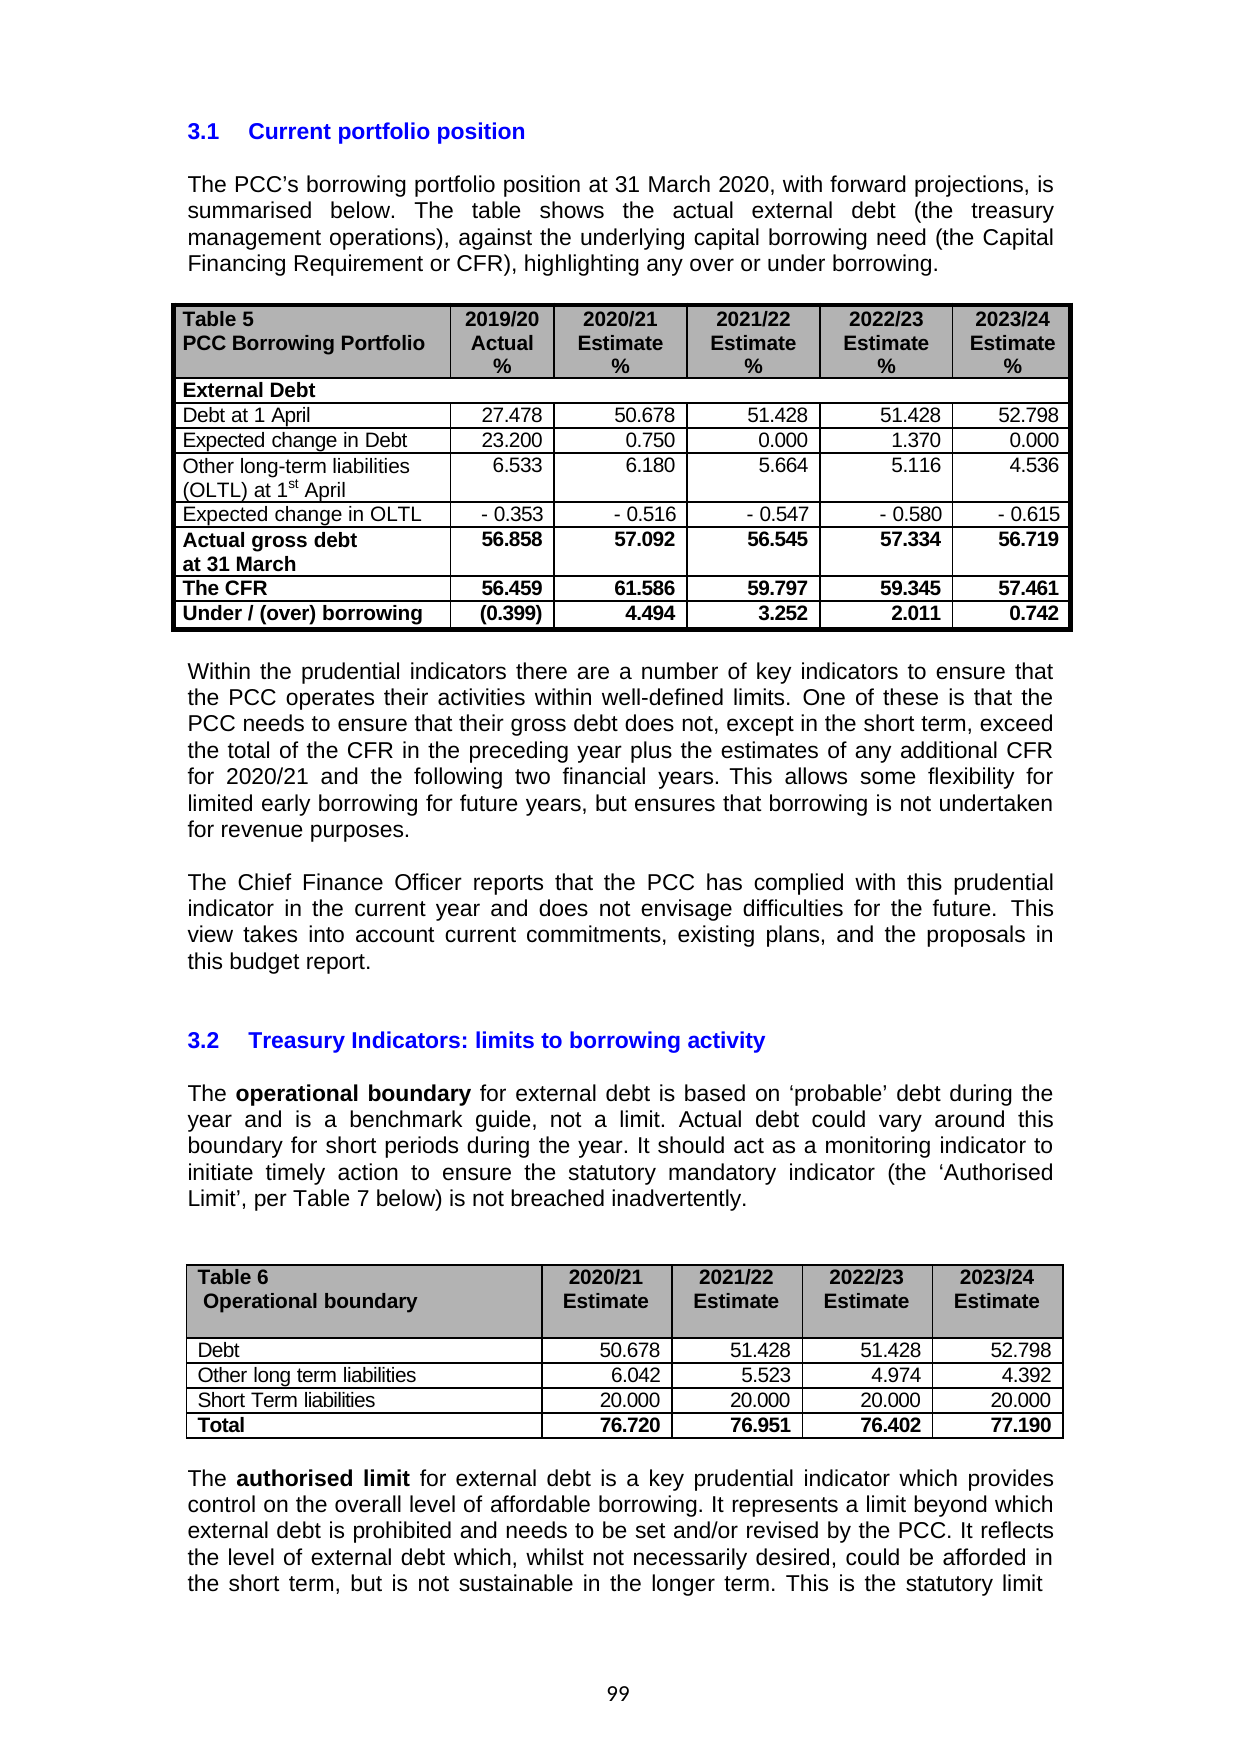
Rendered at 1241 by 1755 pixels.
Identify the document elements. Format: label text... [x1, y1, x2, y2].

table_header 2022/23 Estimate [803, 1266, 932, 1337]
text The operational boundary for external debt is based on ‘probable’ debt during the year and is a benchmark guide, not a limit. Actual debt could vary around this boundary for short periods during the year. It should act as a monitoring indicator to initiate timely action to ensure the statutory mandatory indicator (the ‘Authorised Limit’, per Table 7 below) is not breached inadvertently. [187, 1079, 1054, 1211]
table_cell 59.797 [688, 577, 819, 600]
table_cell Debt [187, 1339, 541, 1362]
table_header 2020/21 Estimate % [555, 307, 686, 377]
table_header 2023/24 Estimate [933, 1266, 1062, 1337]
table_cell Expected change in OLTL [176, 503, 450, 526]
table_cell 56.545 [688, 528, 819, 575]
table_cell 56.459 [451, 577, 553, 600]
table_cell 51.428 [821, 404, 952, 427]
table_cell 56.858 [451, 528, 553, 575]
table_cell 57.461 [953, 577, 1068, 600]
table_cell - 0.353 [451, 503, 553, 526]
table_header Table 6 Operational boundary [187, 1266, 541, 1337]
table_cell 4.974 [803, 1364, 932, 1387]
table_cell Actual gross debt at 31 March [176, 528, 450, 575]
table_cell 6.533 [451, 454, 553, 501]
table_cell 57.334 [821, 528, 952, 575]
table_cell 77.190 [933, 1414, 1062, 1437]
table_header 2020/21 Estimate [543, 1266, 671, 1337]
table_cell 50.678 [543, 1339, 671, 1362]
table_cell 76.402 [803, 1414, 932, 1437]
table_header 2019/20 Actual % [451, 307, 553, 377]
subtitle Current portfolio position [187, 118, 1084, 144]
table_header Table 5 PCC Borrowing Portfolio [176, 307, 450, 377]
table_cell Under / (over) borrowing [176, 602, 450, 627]
text The Chief Finance Officer reports that the PCC has complied with this prudential indicator in the current year and does not envisage difficulties for the future. This view takes into account current commitments, existing plans, and the proposals in this budget report. [187, 868, 1054, 974]
table_cell 6.042 [543, 1364, 671, 1387]
table_cell 23.200 [451, 429, 553, 452]
table_cell 52.798 [933, 1339, 1062, 1362]
text The PCC’s borrowing portfolio position at 31 March 2020, with forward projections, is summarised below. The table shows the actual external debt (the treasury management operations), against the underlying capital borrowing need (the Capital Financing Requirement or CFR), highlighting any over or under borrowing. [187, 171, 1054, 276]
table_cell Total [187, 1414, 541, 1437]
table_cell 0.000 [953, 429, 1068, 452]
text Within the prudential indicators there are a number of key indicators to ensure that the PCC operates their activities within well-defined limits. One of these is that the PCC needs to ensure that their gross debt does not, except in the short term, exceed the total of the CFR in the preceding year plus the estimates of any additional CFR for 2020/21 and the following two financial years. This allows some flexibility for limited early borrowing for future years, but ensures that borrowing is not undertaken for revenue purposes. [187, 658, 1054, 842]
table_cell 5.523 [673, 1364, 802, 1387]
table_cell The CFR [176, 577, 450, 600]
table_cell - 0.547 [688, 503, 819, 526]
table_cell 4.494 [555, 602, 686, 627]
table_cell 61.586 [555, 577, 686, 600]
table_cell 5.664 [688, 454, 819, 501]
table_cell 0.000 [688, 429, 819, 452]
table_cell Short Term liabilities [187, 1389, 541, 1412]
text The authorised limit for external debt is a key prudential indicator which provides control on the overall level of affordable borrowing. It represents a limit beyond which external debt is prohibited and needs to be set and/or revised by the PCC. It reflects the level of external debt which, whilst not necessarily desired, could be afforded in the short term, but is not sustainable in the longer term. This is the statutory limit [187, 1465, 1054, 1597]
table_cell (0.399) [451, 602, 553, 627]
table_cell 59.345 [821, 577, 952, 600]
table_cell Other long term liabilities [187, 1364, 541, 1387]
table_cell - 0.516 [555, 503, 686, 526]
table_cell 27.478 [451, 404, 553, 427]
table_cell 20.000 [933, 1389, 1062, 1412]
table_header 2022/23 Estimate % [821, 307, 952, 377]
table_cell 56.719 [953, 528, 1068, 575]
table_cell External Debt [176, 379, 1068, 402]
table_header 2021/22 Estimate [673, 1266, 802, 1337]
table_cell 76.951 [673, 1414, 802, 1437]
table_cell 51.428 [673, 1339, 802, 1362]
table_cell Other long-term liabilities (OLTL) at 1st April [176, 454, 450, 501]
table_cell 4.392 [933, 1364, 1062, 1387]
table_cell 0.750 [555, 429, 686, 452]
table_cell 0.742 [953, 602, 1068, 627]
table_cell 20.000 [803, 1389, 932, 1412]
table_cell 2.011 [821, 602, 952, 627]
table_header 2023/24 Estimate % [953, 307, 1068, 377]
table_cell 5.116 [821, 454, 952, 501]
table_cell 52.798 [953, 404, 1068, 427]
table_cell Expected change in Debt [176, 429, 450, 452]
table_cell 4.536 [953, 454, 1068, 501]
table_cell 51.428 [803, 1339, 932, 1362]
table_cell Debt at 1 April [176, 404, 450, 427]
table_cell 57.092 [555, 528, 686, 575]
table_cell 20.000 [543, 1389, 671, 1412]
table_header 2021/22 Estimate % [688, 307, 819, 377]
table_cell 1.370 [821, 429, 952, 452]
table_cell 76.720 [543, 1414, 671, 1437]
table_cell 3.252 [688, 602, 819, 627]
subtitle Treasury Indicators: limits to borrowing activity [187, 1027, 1084, 1053]
table_cell 50.678 [555, 404, 686, 427]
table_cell 20.000 [673, 1389, 802, 1412]
table_cell - 0.580 [821, 503, 952, 526]
table_cell 6.180 [555, 454, 686, 501]
table_cell - 0.615 [953, 503, 1068, 526]
table_cell 51.428 [688, 404, 819, 427]
